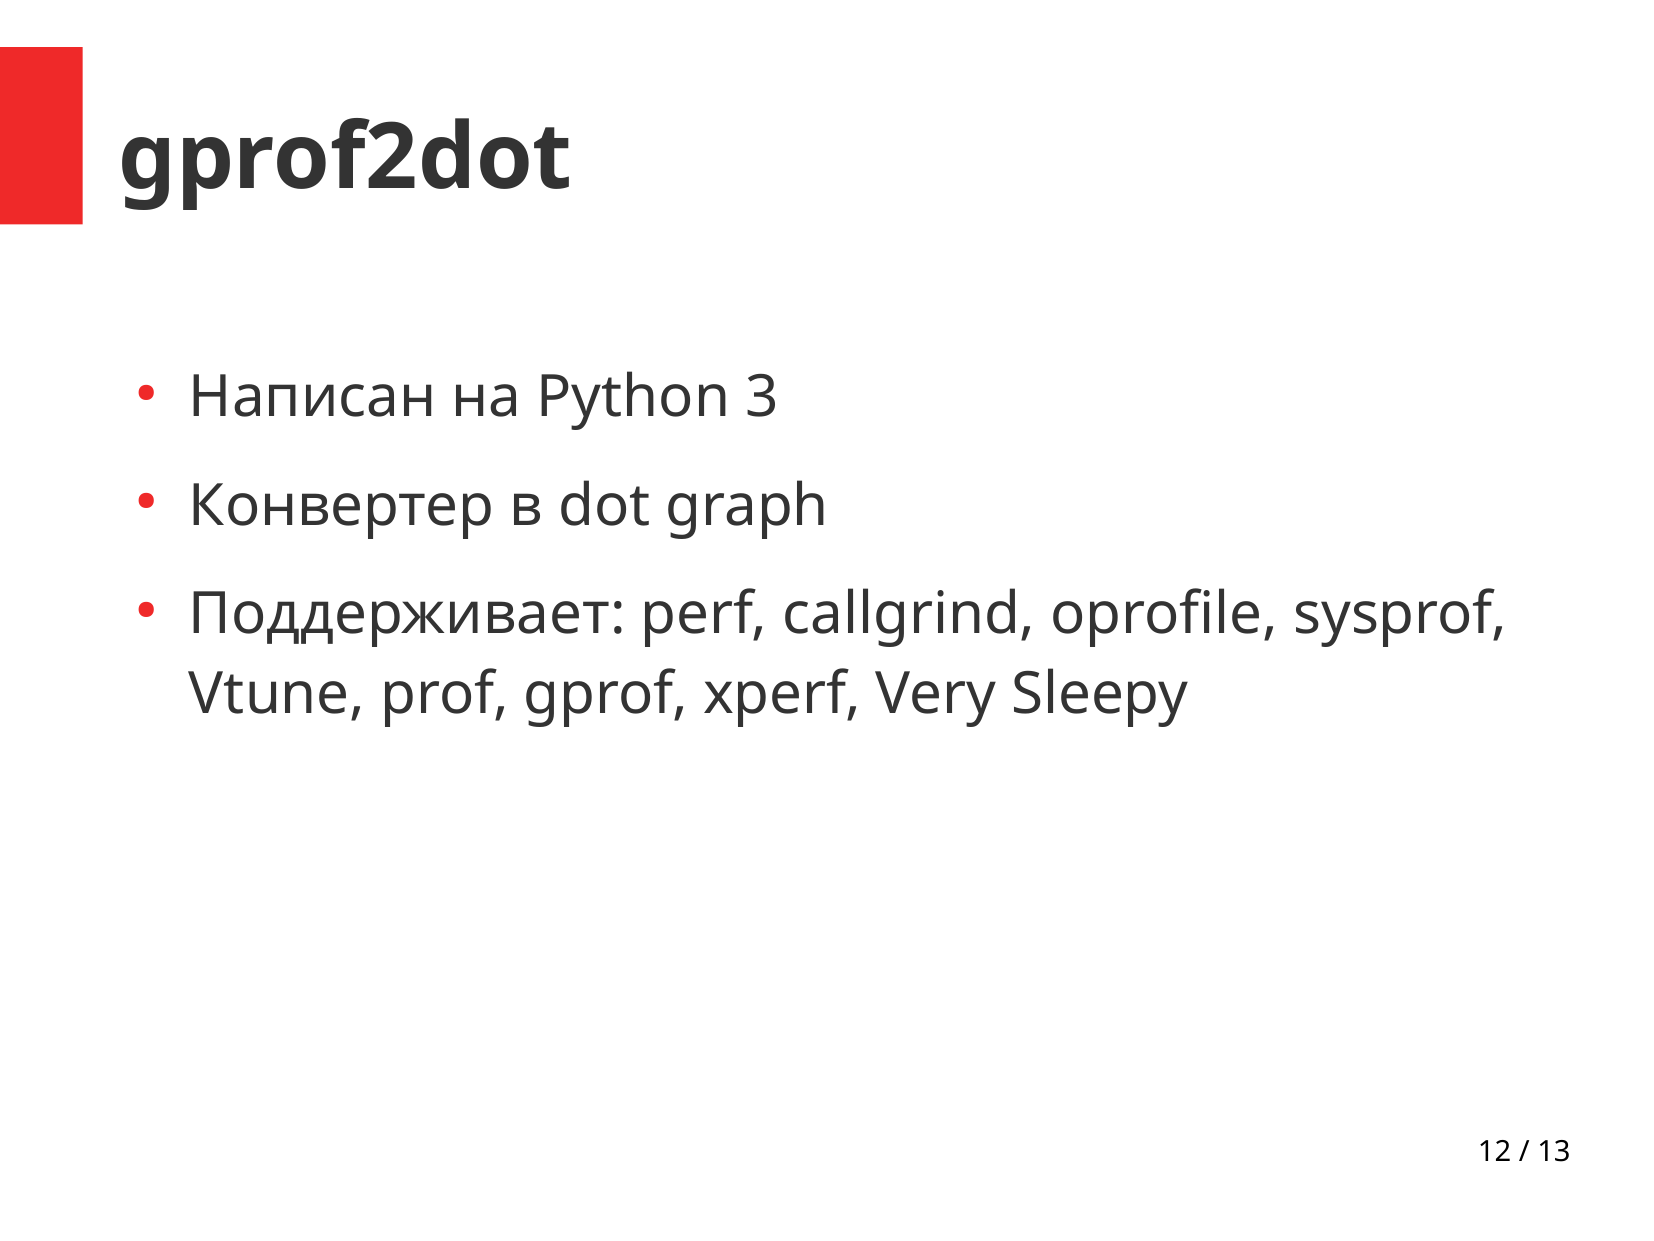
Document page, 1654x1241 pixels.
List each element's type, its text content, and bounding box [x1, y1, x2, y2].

title gprof2dot [118, 49, 1571, 257]
list Написан на Python 3 Конвертер в dot graph Поддерживает: perf, callgrind, oprofile, sysprof, Vtune, prof, gprof, xperf, Very Sleepy [118, 354, 1536, 1074]
